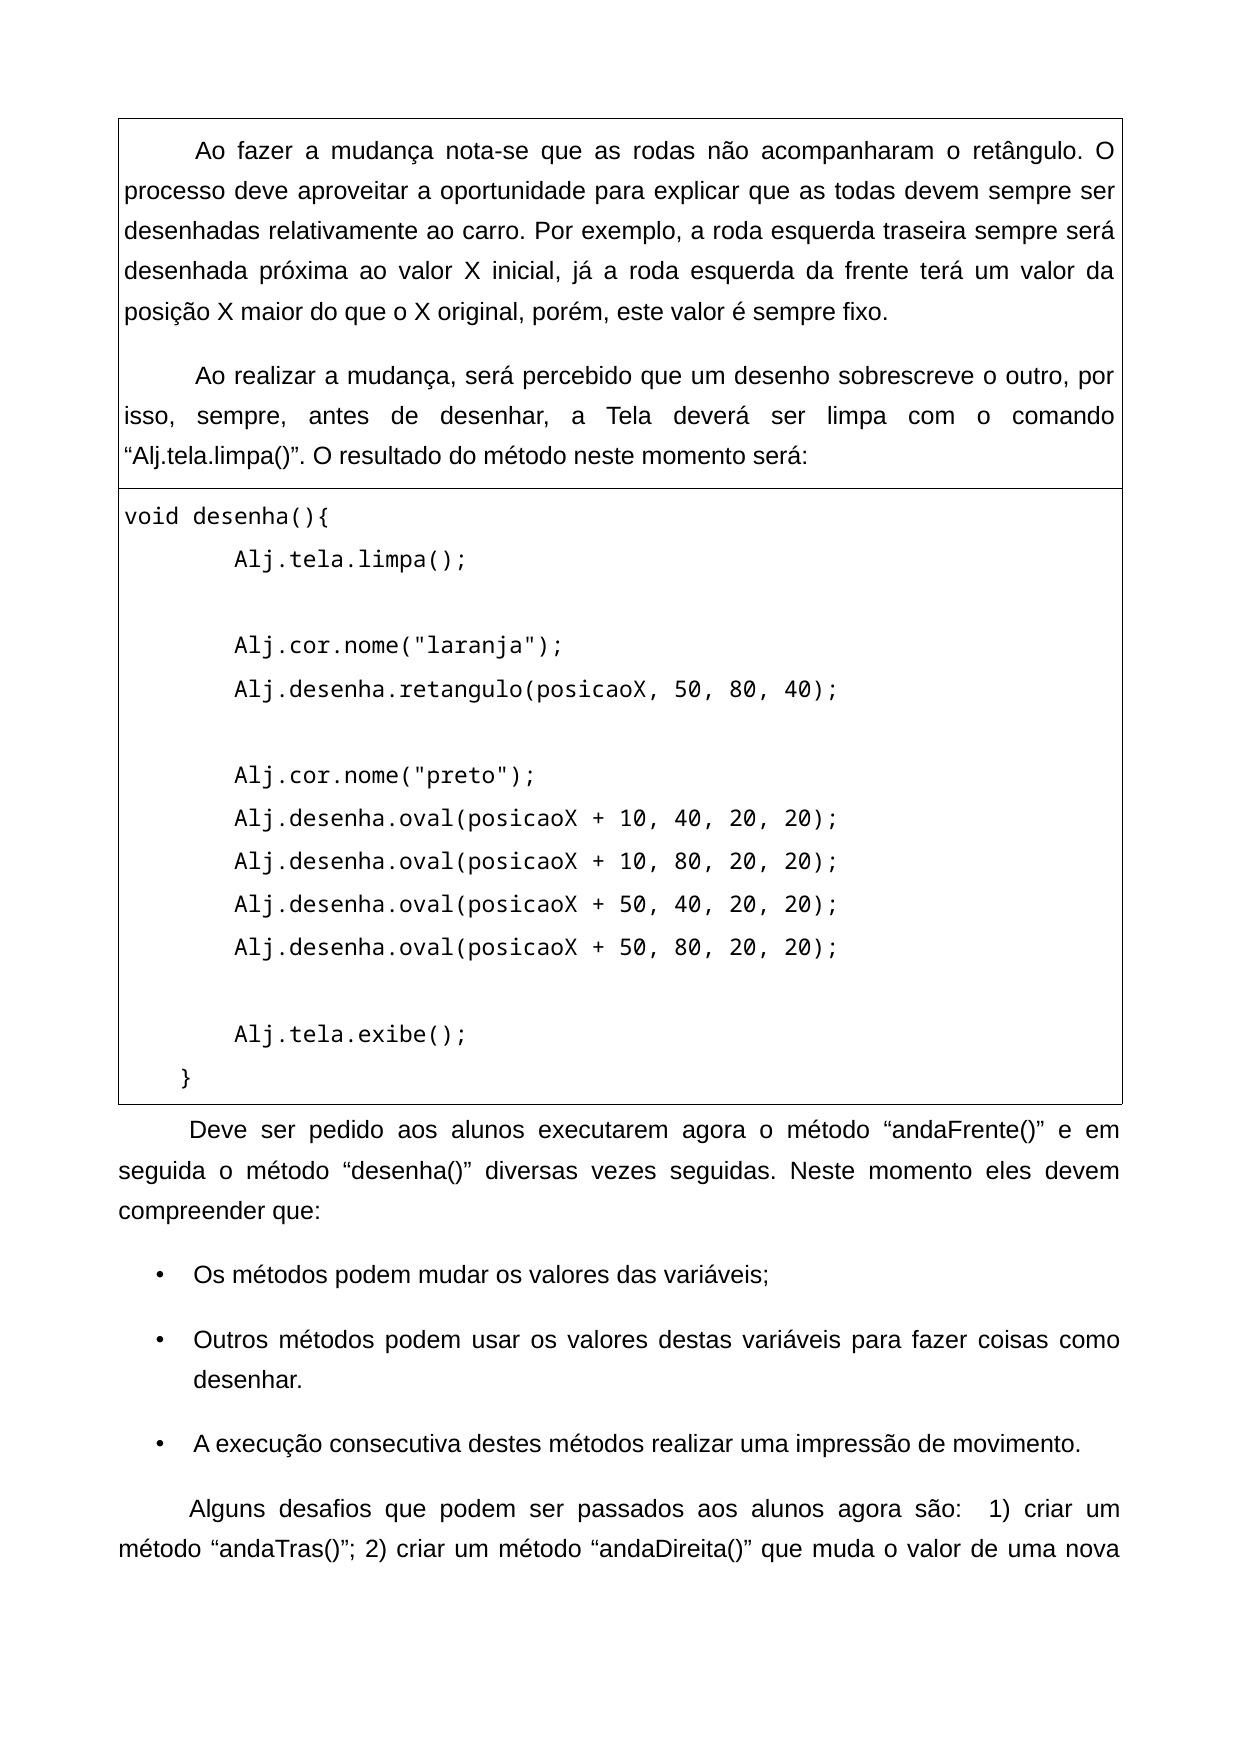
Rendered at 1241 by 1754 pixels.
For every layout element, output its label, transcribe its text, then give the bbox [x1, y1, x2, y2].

list Outros métodos podem usar os valores destas variáveis para fazer coisas como desenhar. [156, 1325, 1122, 1394]
list Os métodos podem mudar os valores das variáveis; [156, 1260, 1122, 1289]
table_cell void desenha(){ Alj.tela.limpa(); Alj.cor.nome("laranja"); Alj.desenha.retangulo(posicaoX, 50, 80, 40); Alj.cor.nome("preto"); Alj.desenha.oval(posicaoX + 10, 40, 20, 20); Alj.desenha.oval(posicaoX + 10, 80, 20, 20); Alj.desenha.oval(posicaoX + 50, 40, 20, 20); Alj.desenha.oval(posicaoX + 50, 80, 20, 20); Alj.tela.exibe(); } [119, 489, 1122, 1103]
text Deve ser pedido aos alunos executarem agora o método “andaFrente()” e em seguida o método “desenha()” diversas vezes seguidas. Neste momento eles devem compreender que: [118, 1115, 1122, 1224]
table_cell Ao fazer a mudança nota-se que as rodas não acompanharam o retângulo. O processo deve aproveitar a oportunidade para explicar que as todas devem sempre ser desenhadas relativamente ao carro. Por exemplo, a roda esquerda traseira sempre será desenhada próxima ao valor X inicial, já a roda esquerda da frente terá um valor da posição X maior do que o X original, porém, este valor é sempre fixo. Ao realizar a mudança, será percebido que um desenho sobrescreve o outro, por isso, sempre, antes de desenhar, a Tela deverá ser limpa com o comando “Alj.tela.limpa()”. O resultado do método neste momento será: [119, 119, 1122, 488]
text Alguns desafios que podem ser passados aos alunos agora são: 1) criar um método “andaTras()”; 2) criar um método “andaDireita()” que muda o valor de uma nova [118, 1494, 1122, 1563]
list A execução consecutiva destes métodos realizar uma impressão de movimento. [156, 1429, 1122, 1458]
